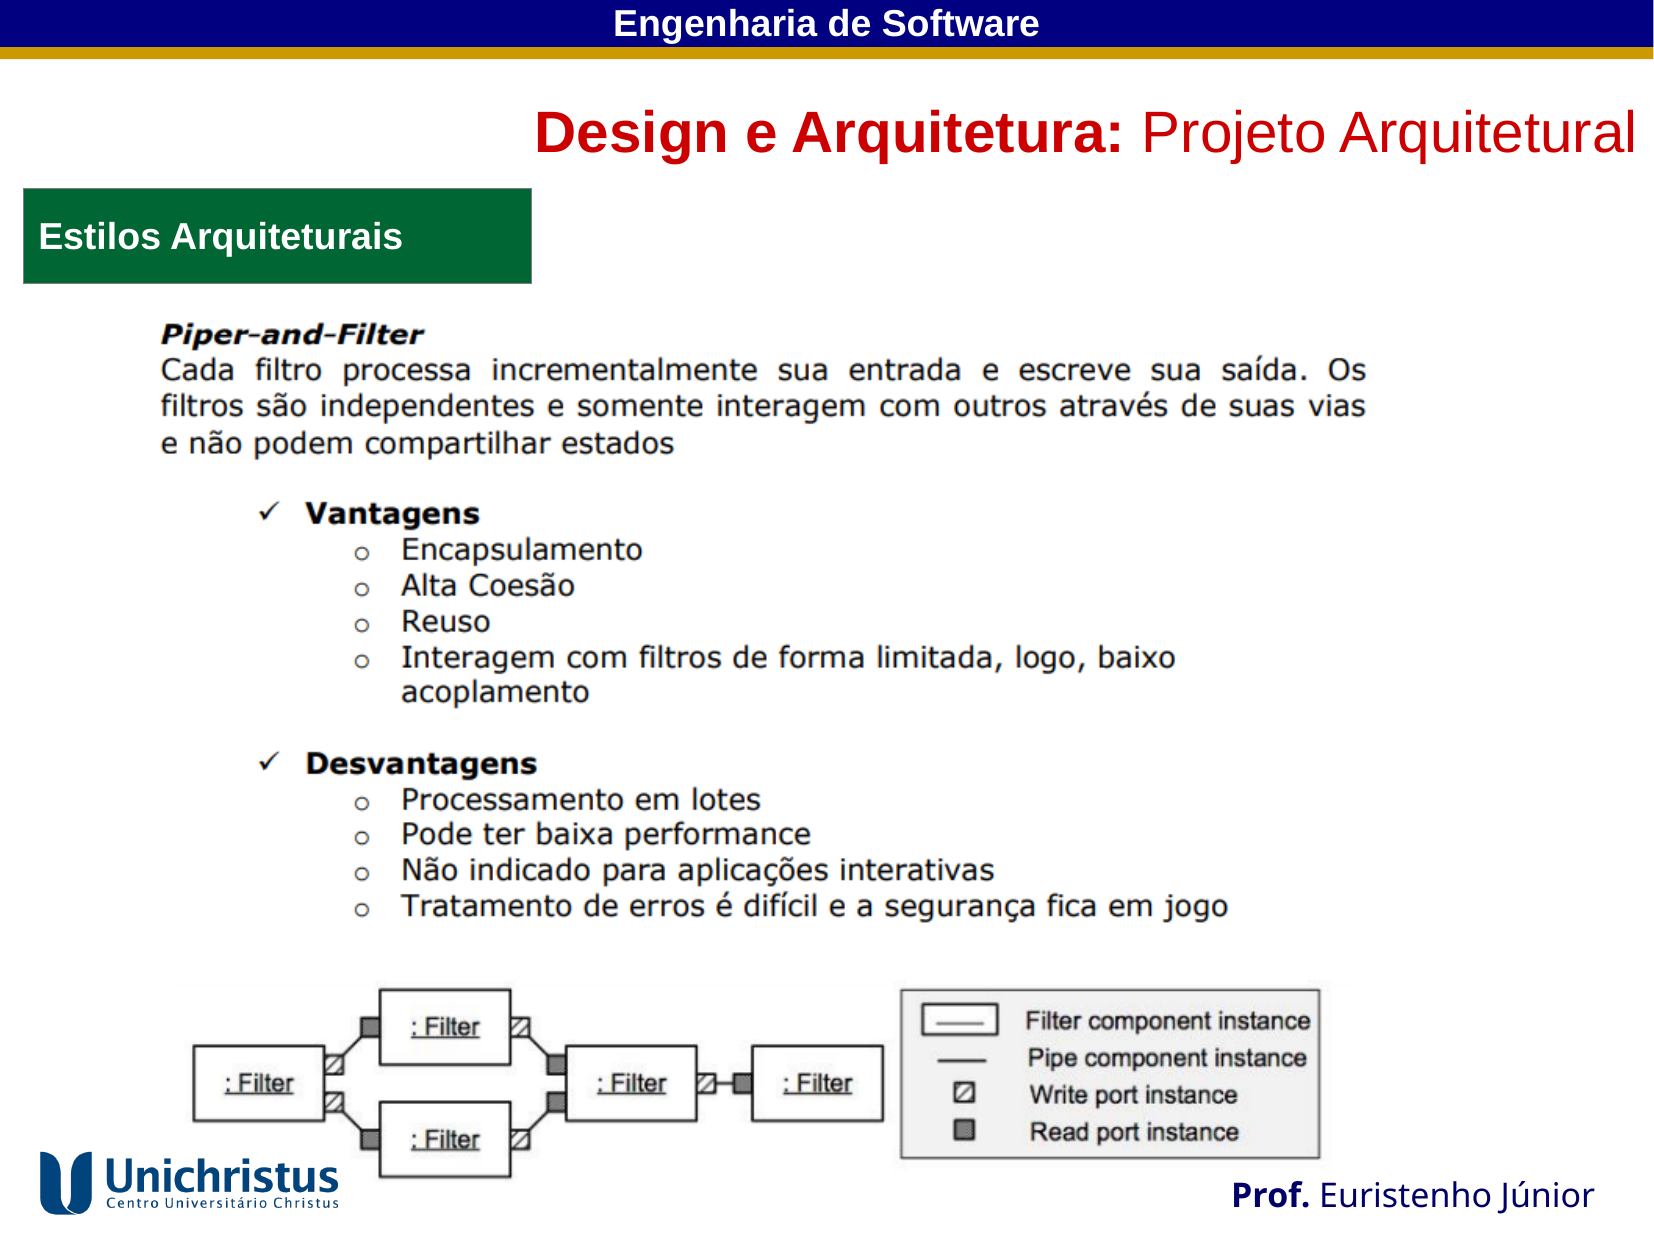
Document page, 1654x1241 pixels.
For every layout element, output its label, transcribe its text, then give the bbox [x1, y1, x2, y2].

text_box Prof. Euristenho Júnior [1216, 1163, 1654, 1224]
text_box [0, 47, 1654, 60]
text_box Estilos Arquiteturais [23, 188, 532, 284]
text_box Design e Arquitetura: Projeto Arquitetural [520, 92, 1654, 173]
text_box Engenharia de Software [0, 0, 1654, 47]
picture [35, 310, 1430, 1217]
